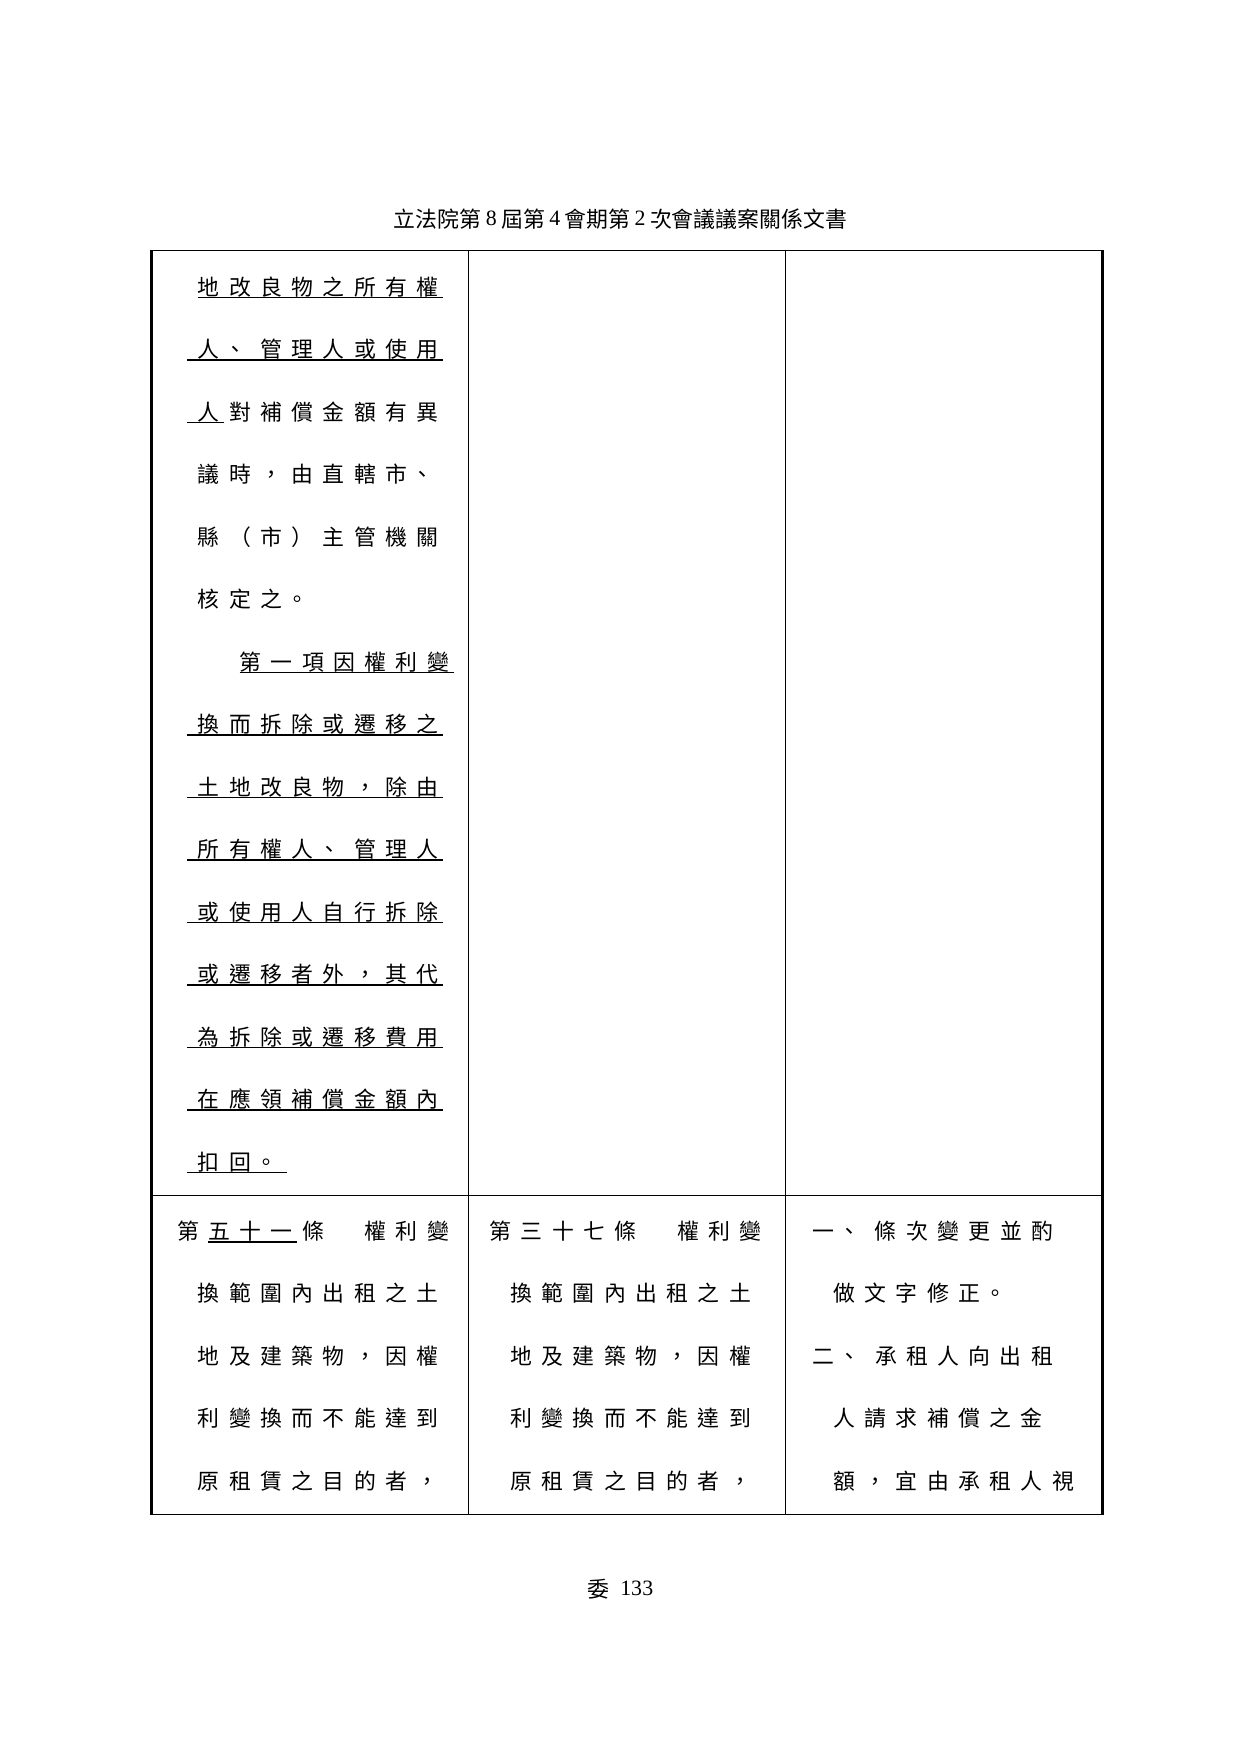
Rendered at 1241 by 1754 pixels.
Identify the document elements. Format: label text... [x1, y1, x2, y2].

table_cell 第三十七條 權利變換範圍內出租之土地及建築物，因權利變換而不能達到原租賃之目的者， [469, 1196, 785, 1514]
table_cell [469, 251, 785, 1194]
table_cell 一、條次變更並酌做文字修正。 二、承租人向出租人請求補償之金額，宜由承租人視 [786, 1196, 1101, 1514]
table_cell 第五十一條 權利變換範圍內出租之土地及建築物，因權利變換而不能達到原租賃之目的者， [153, 1196, 468, 1514]
table_cell 地改良物之所有權人、管理人或使用人對補償金額有異議時，由直轄市、縣（市）主管機關核定之。 第一項因權利變換而拆除或遷移之土地改良物，除由所有權人、管理人或使用人自行拆除或遷移者外，其代為拆除或遷移費用在應領補償金額內扣回。 [153, 251, 468, 1194]
table_cell [786, 251, 1101, 1194]
